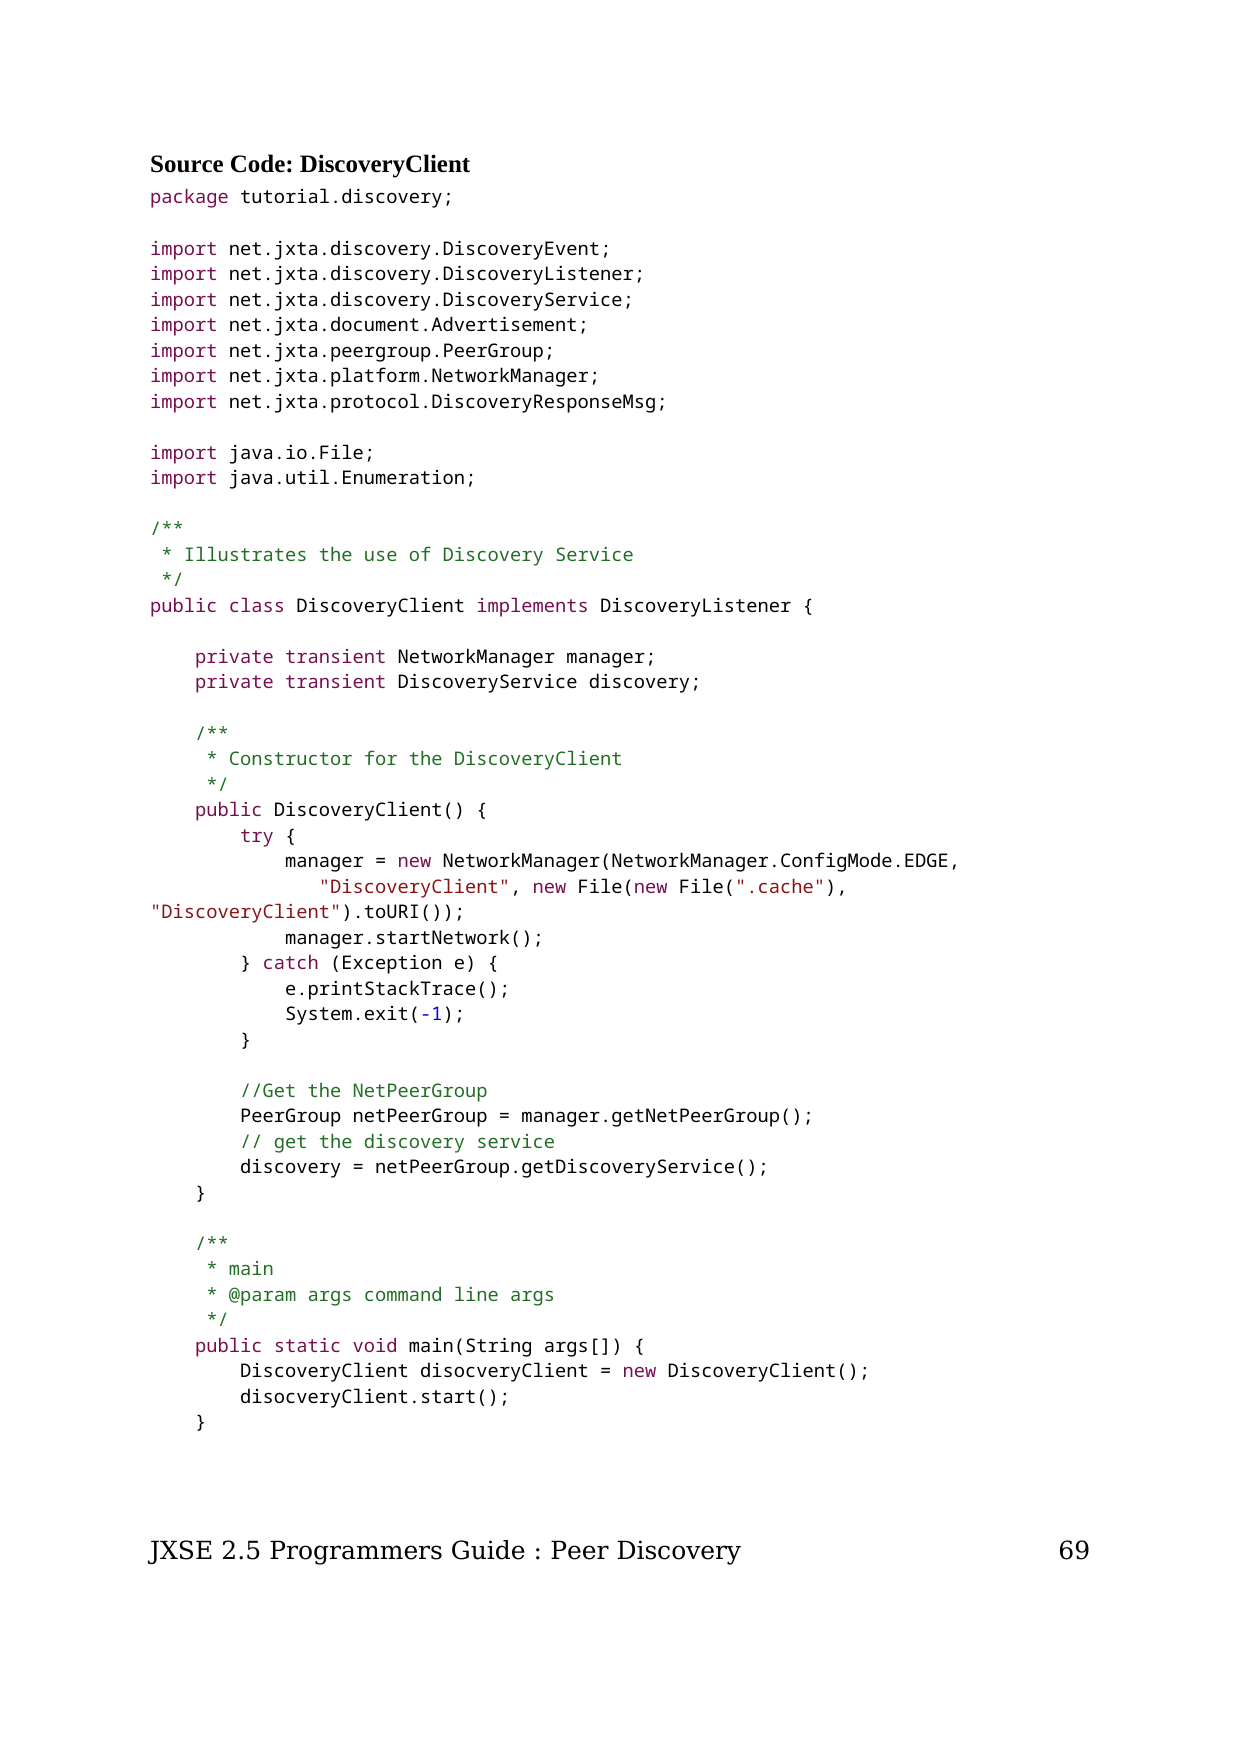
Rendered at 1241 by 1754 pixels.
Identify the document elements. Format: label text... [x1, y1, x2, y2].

text manager = new NetworkManager(NetworkManager.ConfigMode.EDGE, [150, 847, 1090, 873]
text e.printStackTrace(); [150, 975, 1090, 1001]
text } [150, 1026, 1090, 1052]
text private transient DiscoveryService discovery; [150, 669, 1090, 694]
text Source Code: DiscoveryClient [150, 150, 1090, 178]
text import net.jxta.discovery.DiscoveryService; [150, 286, 1090, 312]
text } catch (Exception e) { [150, 949, 1090, 975]
text import net.jxta.discovery.DiscoveryListener; [150, 261, 1090, 286]
text import java.io.File; [150, 439, 1090, 465]
text DiscoveryClient disocveryClient = new DiscoveryClient(); [150, 1358, 1090, 1383]
text package tutorial.discovery; [150, 184, 1090, 209]
text * @param args command line args [150, 1281, 1090, 1307]
text disocveryClient.start(); [150, 1383, 1090, 1409]
text private transient NetworkManager manager; [150, 643, 1090, 669]
text //Get the NetPeerGroup [150, 1077, 1090, 1103]
text manager.startNetwork(); [150, 924, 1090, 949]
text */ [150, 567, 1090, 592]
text import java.util.Enumeration; [150, 465, 1090, 490]
text * main [150, 1256, 1090, 1281]
text /** [150, 720, 1090, 745]
text try { [150, 822, 1090, 847]
text import net.jxta.document.Advertisement; [150, 312, 1090, 337]
text "DiscoveryClient", new File(new File(".cache"), "DiscoveryClient").toURI()); [150, 873, 1090, 924]
text discovery = netPeerGroup.getDiscoveryService(); [150, 1154, 1090, 1179]
text /** [150, 1230, 1090, 1256]
text public static void main(String args[]) { [150, 1332, 1090, 1358]
text } [150, 1409, 1090, 1434]
text public DiscoveryClient() { [150, 796, 1090, 822]
text PeerGroup netPeerGroup = manager.getNetPeerGroup(); [150, 1103, 1090, 1128]
text */ [150, 771, 1090, 796]
text // get the discovery service [150, 1128, 1090, 1154]
text * Illustrates the use of Discovery Service [150, 541, 1090, 567]
text * Constructor for the DiscoveryClient [150, 745, 1090, 771]
text System.exit(-1); [150, 1001, 1090, 1026]
text import net.jxta.peergroup.PeerGroup; [150, 337, 1090, 363]
text /** [150, 516, 1090, 541]
text */ [150, 1307, 1090, 1332]
text import net.jxta.discovery.DiscoveryEvent; [150, 235, 1090, 261]
text import net.jxta.platform.NetworkManager; [150, 363, 1090, 388]
text import net.jxta.protocol.DiscoveryResponseMsg; [150, 388, 1090, 414]
text public class DiscoveryClient implements DiscoveryListener { [150, 592, 1090, 618]
text } [150, 1179, 1090, 1205]
